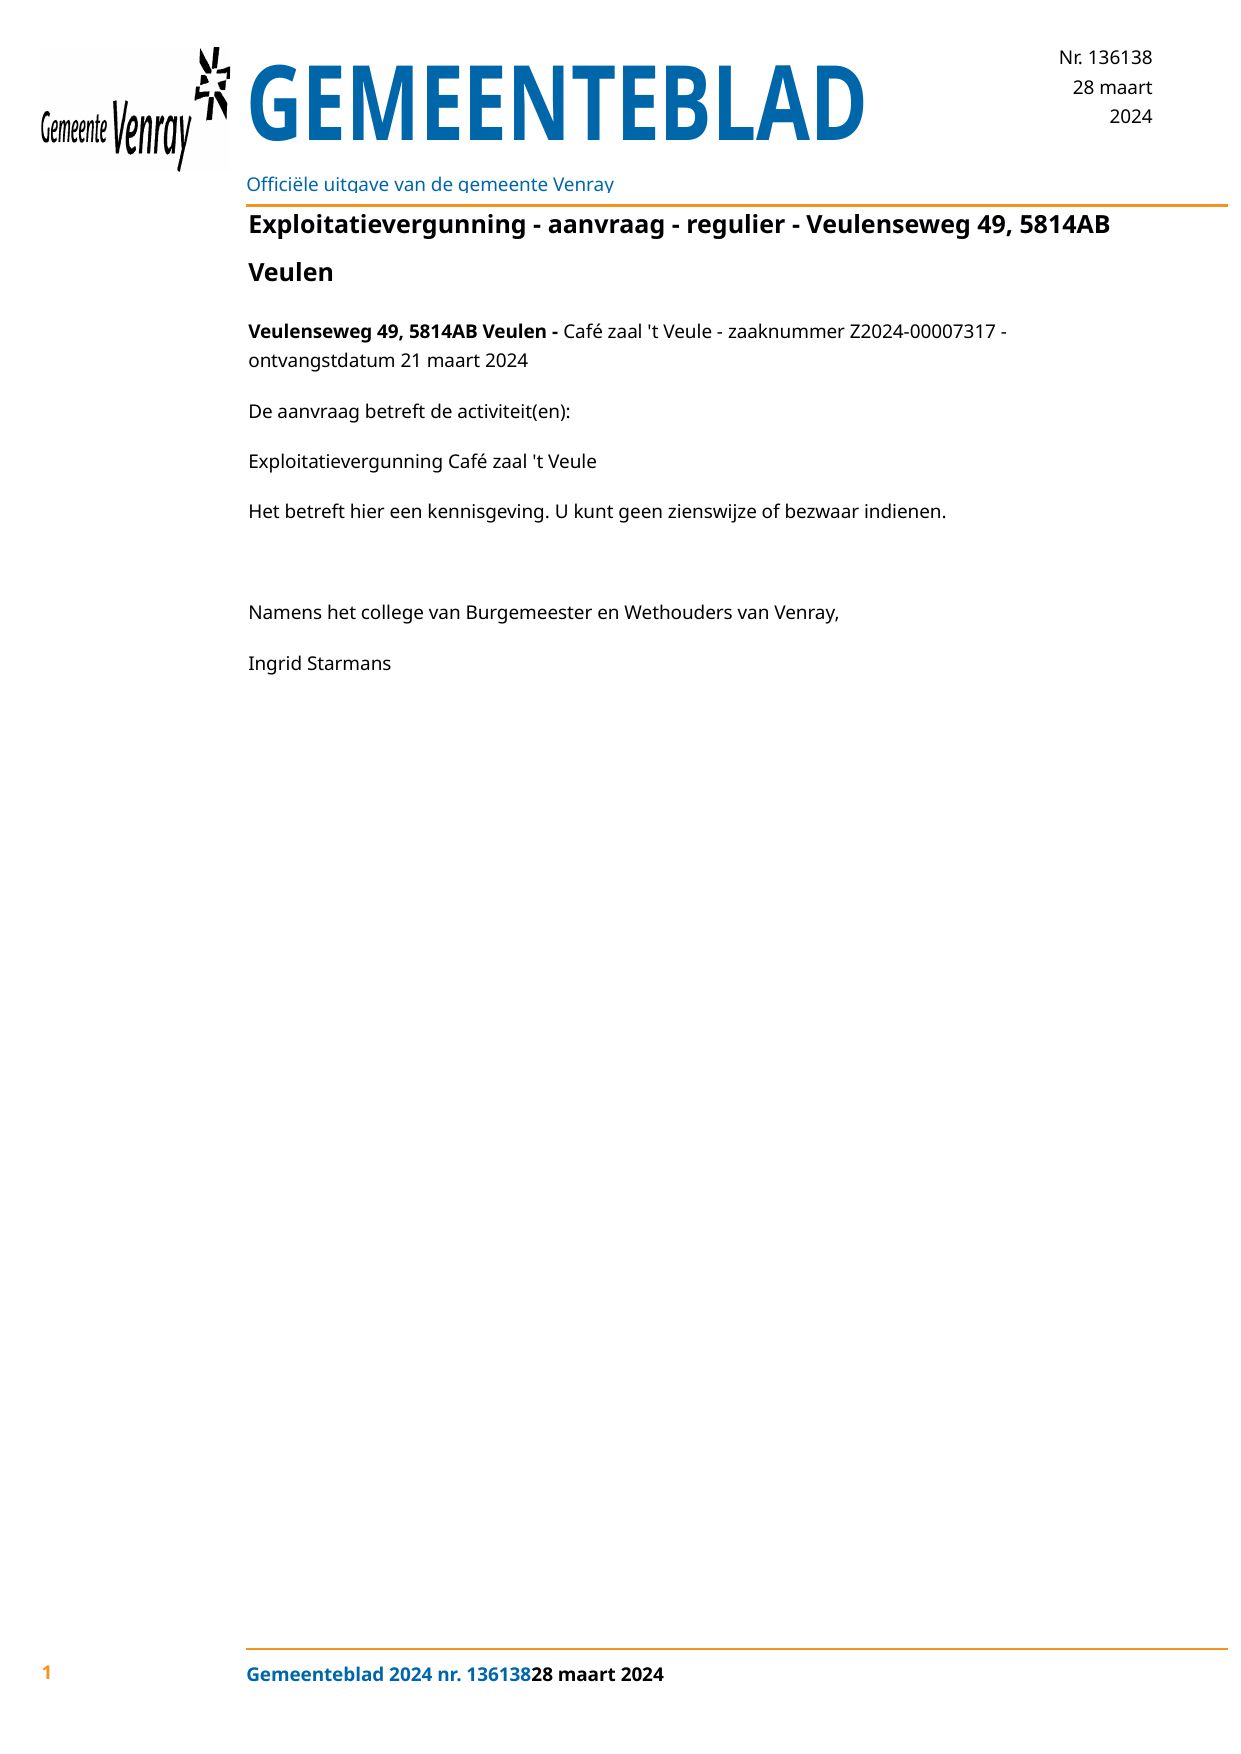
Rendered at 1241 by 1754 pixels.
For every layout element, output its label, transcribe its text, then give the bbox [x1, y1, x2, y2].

text Het betreft hier een kennisgeving. U kunt geen zienswijze of bezwaar indienen. [248, 499, 1152, 524]
text Exploitatievergunning - aanvraag - regulier - Veulenseweg 49, 5814AB Veulen [248, 207, 1152, 288]
text Exploitatievergunning Café zaal 't Veule [248, 448, 1152, 474]
picture [41, 47, 231, 172]
text Ingrid Starmans [248, 650, 1152, 676]
text De aanvraag betreft de activiteit(en): [248, 398, 1152, 424]
text Veulenseweg 49, 5814AB Veulen - Café zaal 't Veule - zaaknummer Z2024-00007317 - ontvangstdatum 21 maart 2024 [248, 318, 1152, 373]
text Namens het college van Burgemeester en Wethouders van Venray, [248, 599, 1152, 625]
